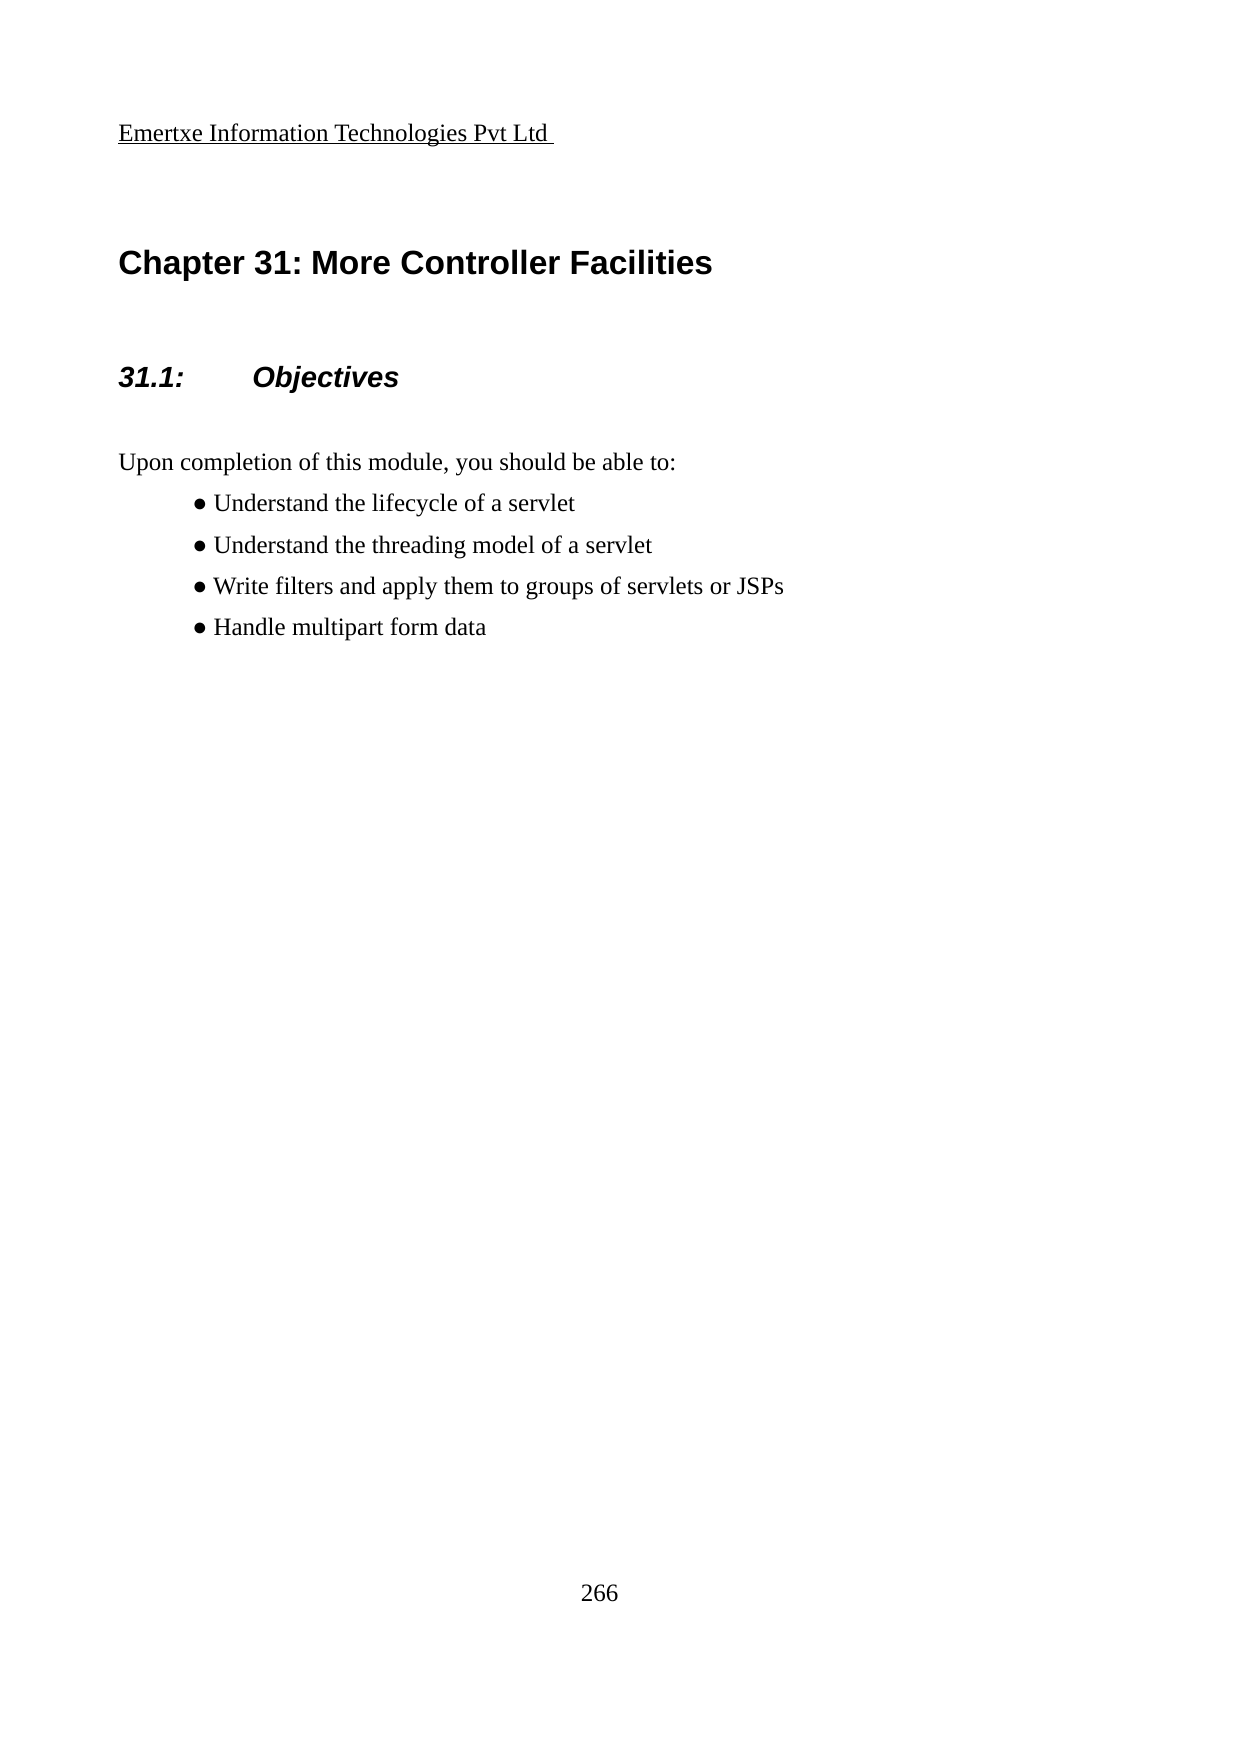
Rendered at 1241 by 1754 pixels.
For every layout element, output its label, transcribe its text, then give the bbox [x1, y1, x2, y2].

subtitle Objectives [118, 360, 1122, 393]
text ● Write filters and apply them to groups of servlets or JSPs [118, 571, 1122, 600]
subtitle More Controller Facilities [118, 243, 1122, 281]
text ● Understand the lifecycle of a servlet [118, 488, 1122, 517]
text ● Understand the threading model of a servlet [118, 530, 1122, 558]
text ● Handle multipart form data [118, 612, 1122, 641]
text Upon completion of this module, you should be able to: [118, 447, 1122, 476]
